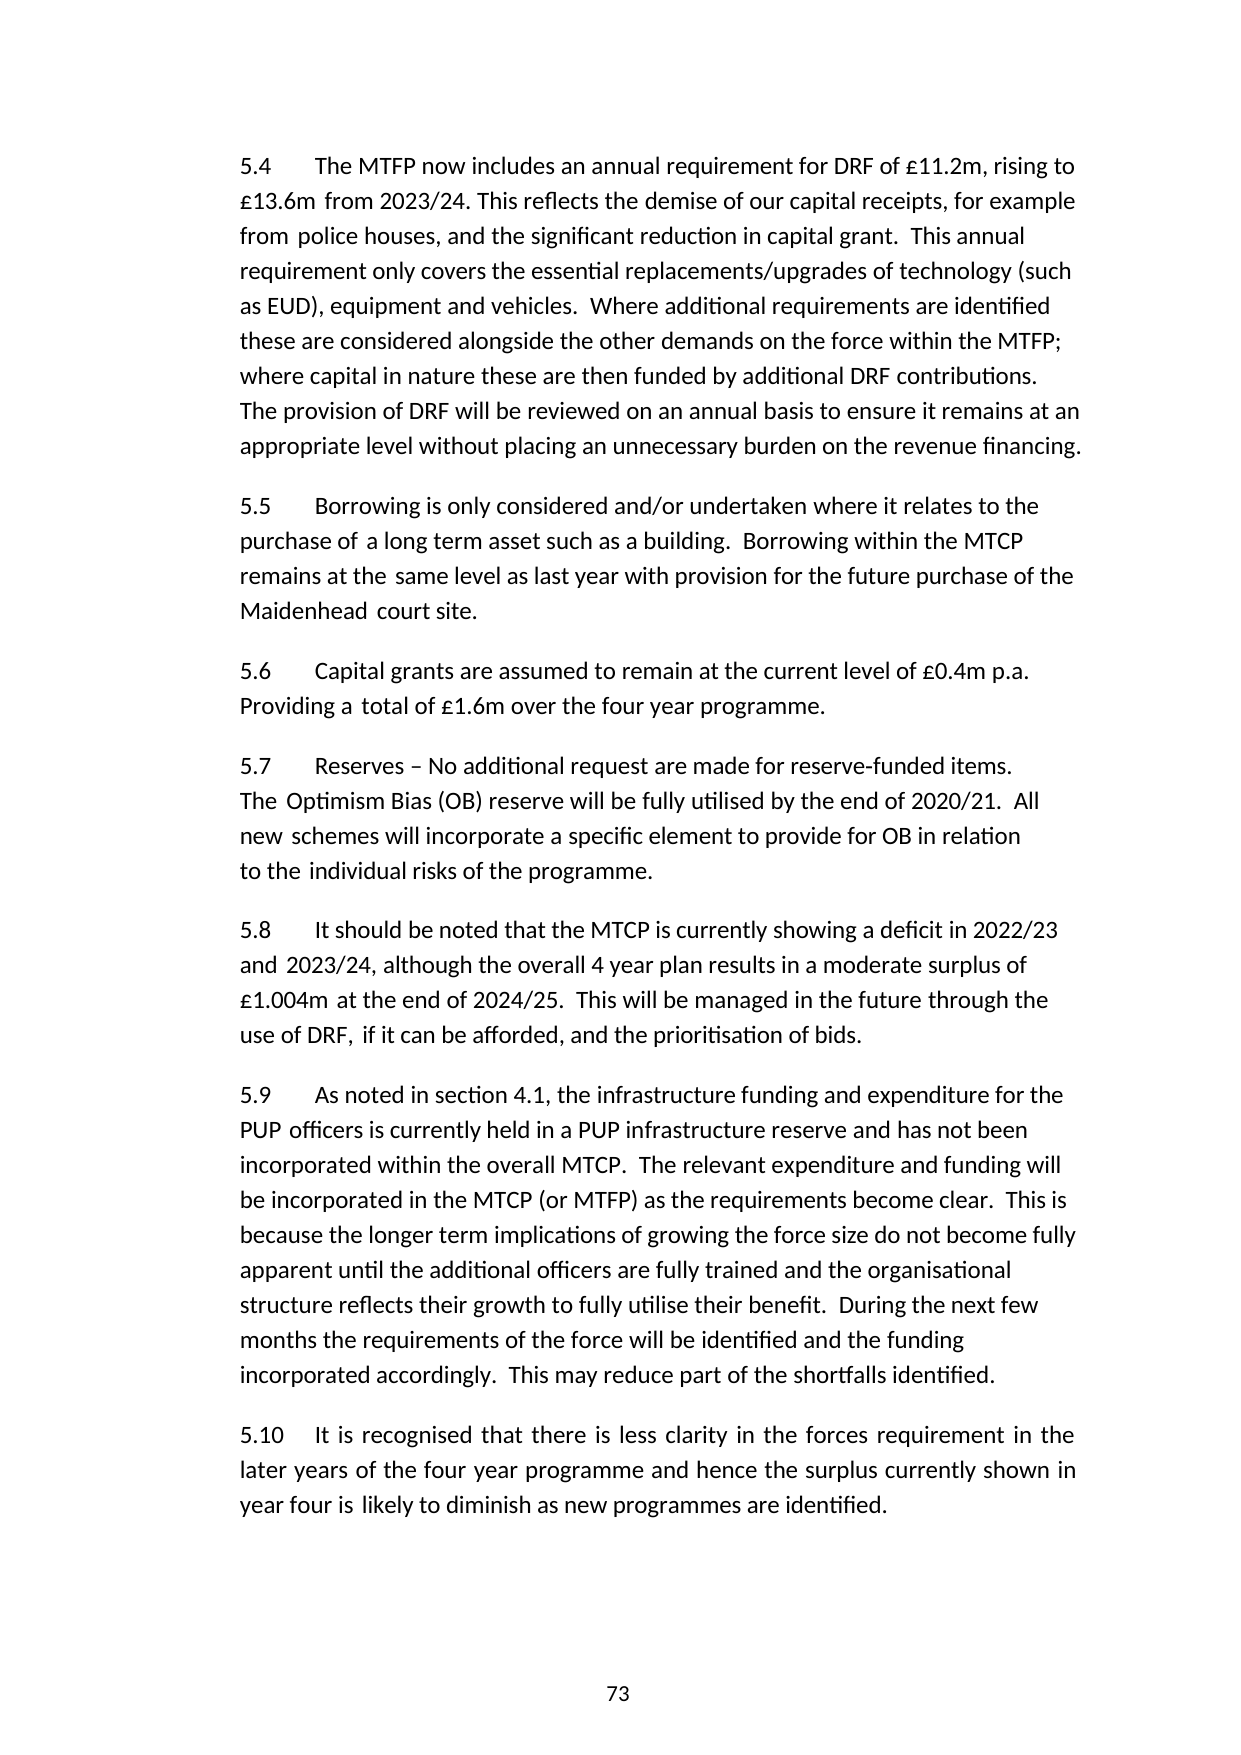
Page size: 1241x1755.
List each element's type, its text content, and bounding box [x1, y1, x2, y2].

list It should be noted that the MTCP is currently showing a deficit in 2022/23 and 2023/24, although the overall 4 year plan results in a moderate surplus of £1.004m at the end of 2024/25. This will be managed in the future through the use of DRF, if it can be afforded, and the prioritisation of bids. [239, 915, 1083, 1050]
list Reserves – No additional request are made for reserve‐funded items. The Optimism Bias (OB) reserve will be fully utilised by the end of 2020/21. All new schemes will incorporate a specific element to provide for OB in relation to the individual risks of the programme. [239, 750, 1044, 885]
list It is recognised that there is less clarity in the forces requirement in the later years of the four year programme and hence the surplus currently shown in year four is likely to diminish as new programmes are identified. [239, 1419, 1077, 1520]
list The MTFP now includes an annual requirement for DRF of £11.2m, rising to £13.6m from 2023/24. This reflects the demise of our capital receipts, for example from police houses, and the significant reduction in capital grant. This annual requirement only covers the essential replacements/upgrades of technology (such as EUD), equipment and vehicles. Where additional requirements are identified these are considered alongside the other demands on the force within the MTFP; where capital in nature these are then funded by additional DRF contributions. [239, 150, 1087, 390]
list As noted in section 4.1, the infrastructure funding and expenditure for the PUP officers is currently held in a PUP infrastructure reserve and has not been incorporated within the overall MTCP. The relevant expenditure and funding will be incorporated in the MTCP (or MTFP) as the requirements become clear. This is because the longer term implications of growing the force size do not become fully apparent until the additional officers are fully trained and the organisational structure reflects their growth to fully utilise their benefit. During the next few months the requirements of the force will be identified and the funding incorporated accordingly. This may reduce part of the shortfalls identified. [239, 1080, 1083, 1390]
list Capital grants are assumed to remain at the current level of £0.4m p.a. Providing a total of £1.6m over the four year programme. [239, 655, 1083, 720]
list Borrowing is only considered and/or undertaken where it relates to the purchase of a long term asset such as a building. Borrowing within the MTCP remains at the same level as last year with provision for the future purchase of the Maidenhead court site. [239, 490, 1090, 625]
text The provision of DRF will be reviewed on an annual basis to ensure it remains at an appropriate level without placing an unnecessary burden on the revenue financing. [239, 395, 1087, 460]
